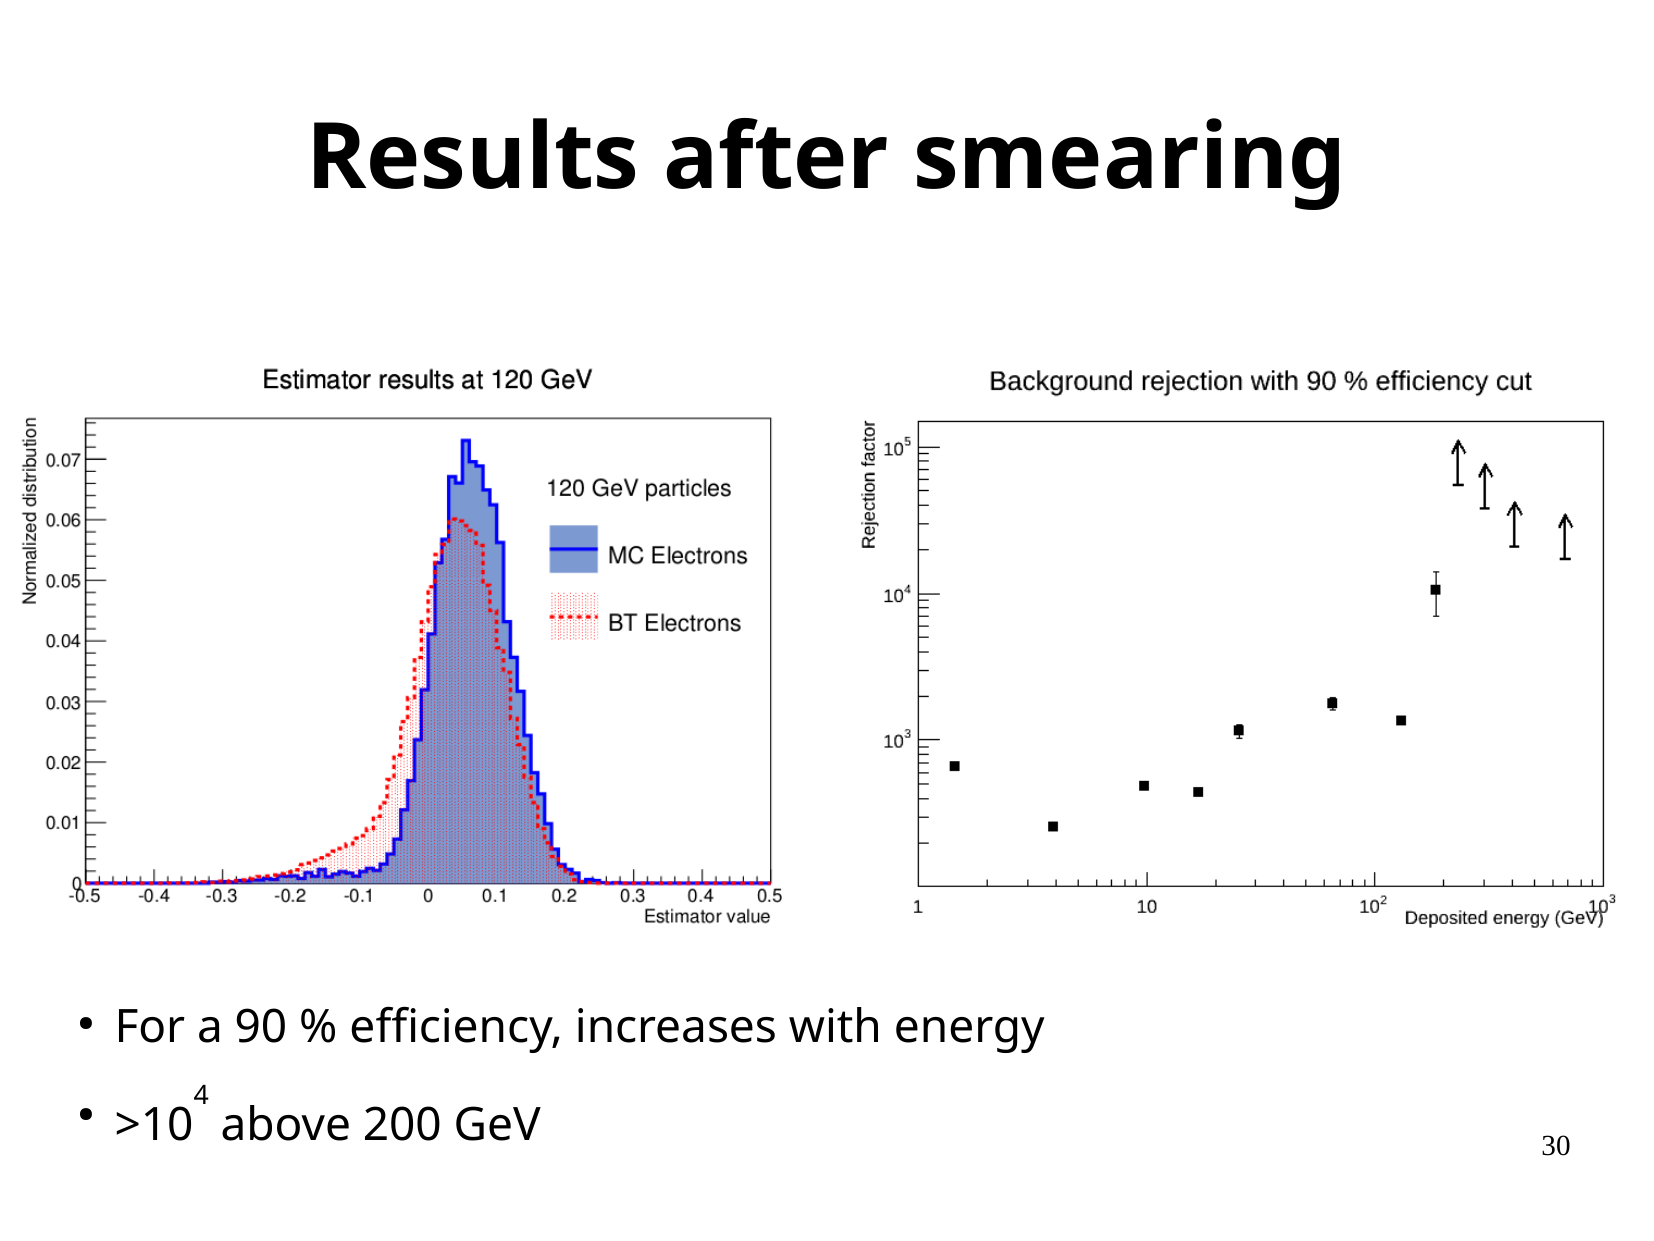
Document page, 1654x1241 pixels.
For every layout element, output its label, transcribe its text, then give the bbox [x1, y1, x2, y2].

list For a 90 % efficiency, increases with energy >104 above 200 GeV [65, 993, 1141, 1157]
chart [856, 363, 1648, 936]
title Results after smearing [82, 49, 1571, 257]
picture [0, 361, 856, 941]
